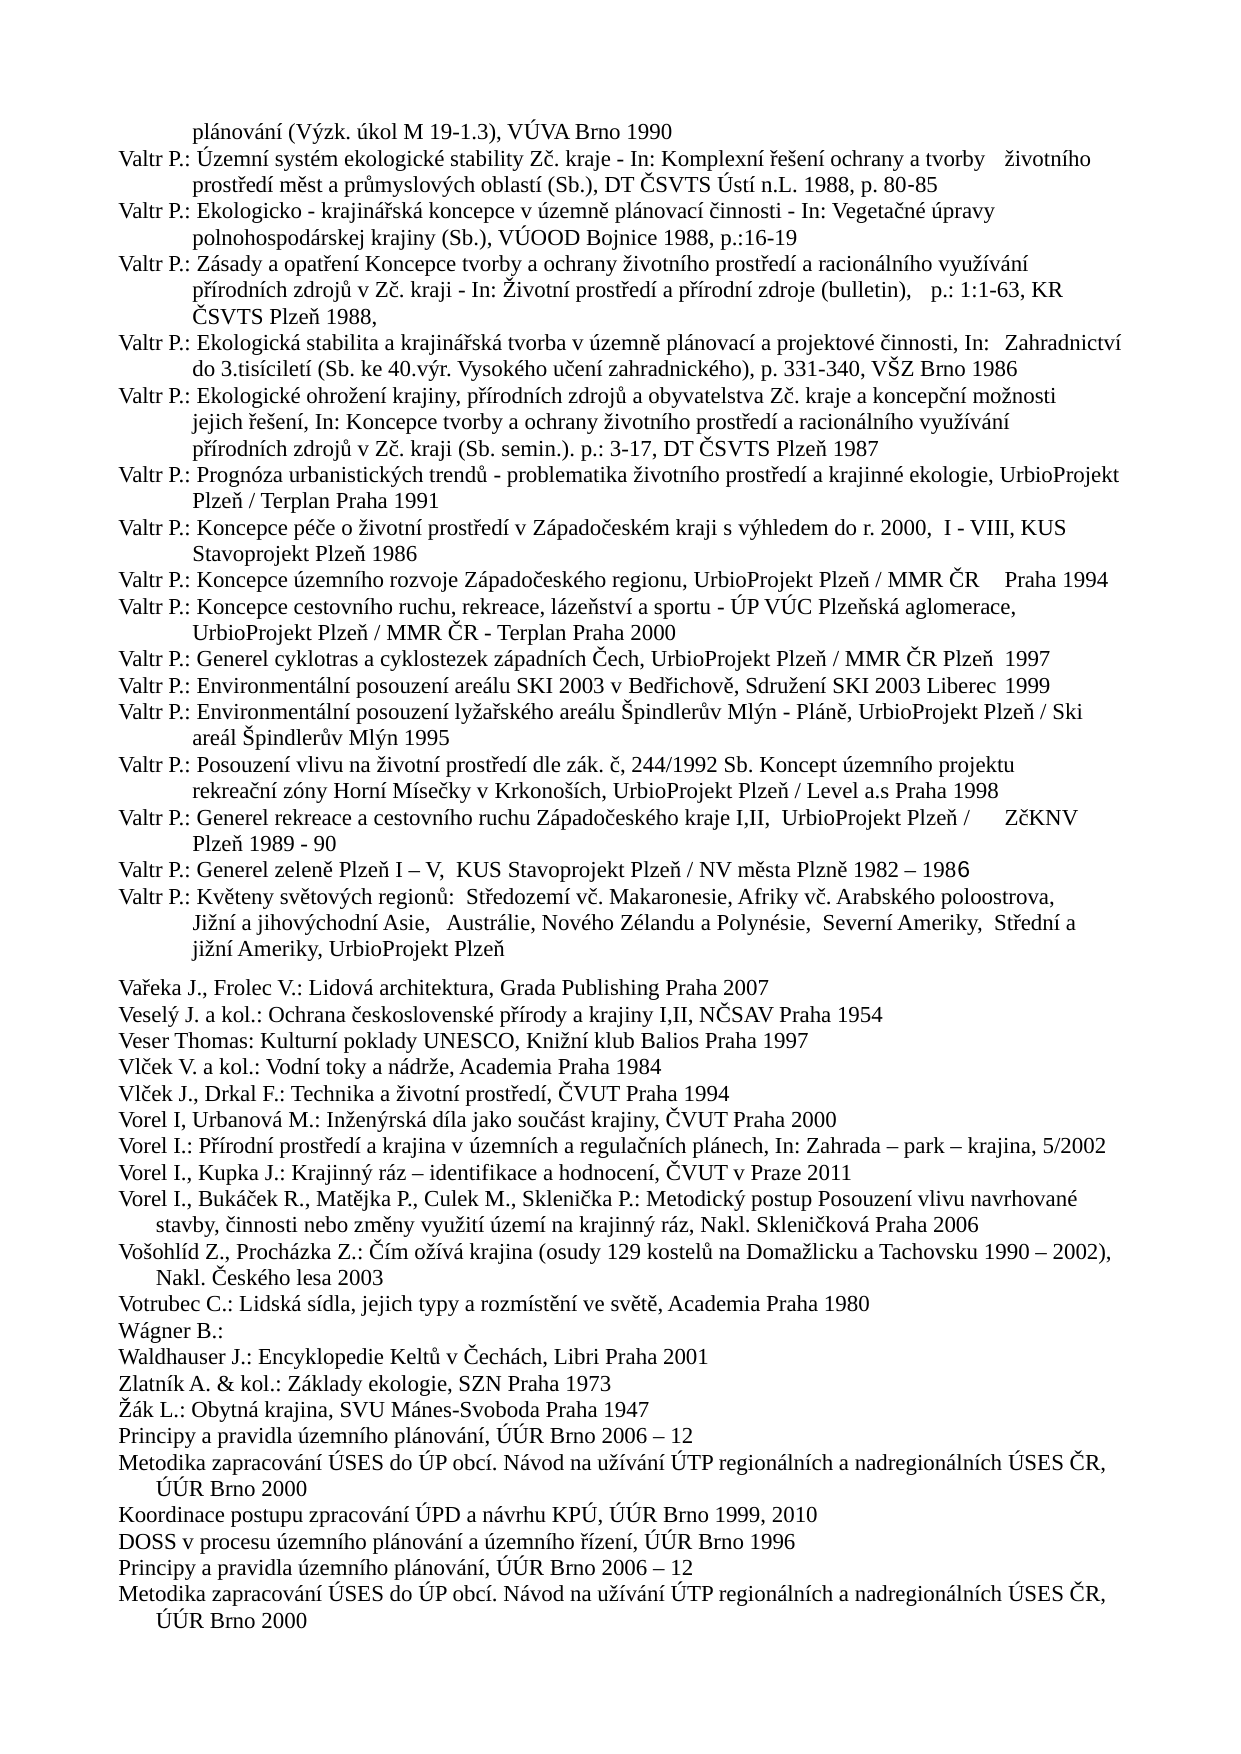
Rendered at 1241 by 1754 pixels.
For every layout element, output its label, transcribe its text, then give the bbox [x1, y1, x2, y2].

list Principy a pravidla územního plánování, ÚÚR Brno 2006 – 12 [118, 1422, 1122, 1449]
list Vorel I., Bukáček R., Matějka P., Culek M., Sklenička P.: Metodický postup Posouzení vlivu navrhované stavby, činnosti nebo změny využití území na krajinný ráz, Nakl. Skleničková Praha 2006 [118, 1185, 1122, 1238]
list Vařeka J., Frolec V.: Lidová architektura, Grada Publishing Praha 2007 [118, 974, 1122, 1001]
list DOSS v procesu územního plánování a územního řízení, ÚÚR Brno 1996 [118, 1528, 1122, 1554]
list Valtr P.: Koncepce územního rozvoje Západočeského regionu, UrbioProjekt Plzeň / MMR ČR Praha 1994 [118, 566, 1122, 593]
list Valtr P.: Generel rekreace a cestovního ruchu Západočeského kraje I,II, UrbioProjekt Plzeň / ZčKNV Plzeň 1989 - 90 [118, 803, 1122, 856]
list Veselý J. a kol.: Ochrana československé přírody a krajiny I,II, NČSAV Praha 1954 [118, 1001, 1122, 1027]
list Vorel I., Kupka J.: Krajinný ráz – identifikace a hodnocení, ČVUT v Praze 2011 [118, 1159, 1122, 1185]
list Valtr P.: Generel zeleně Plzeň I – V, KUS Stavoprojekt Plzeň / NV města Plzně 1982 – 1986 [118, 856, 1122, 883]
list Principy a pravidla územního plánování, ÚÚR Brno 2006 – 12 [118, 1554, 1122, 1580]
list Metodika zapracování ÚSES do ÚP obcí. Návod na užívání ÚTP regionálních a nadregionálních ÚSES ČR, ÚÚR Brno 2000 [118, 1580, 1122, 1633]
list Vlček V. a kol.: Vodní toky a nádrže, Academia Praha 1984 [118, 1053, 1122, 1080]
list Vorel I, Urbanová M.: Inženýrská díla jako součást krajiny, ČVUT Praha 2000 [118, 1106, 1122, 1132]
list Valtr P.: Koncepce péče o životní prostředí v Západočeském kraji s výhledem do r. 2000, I - VIII, KUS Stavoprojekt Plzeň 1986 [118, 514, 1122, 566]
list Valtr P.: Územní systém ekologické stability Zč. kraje - In: Komplexní řešení ochrany a tvorby životního prostředí měst a průmyslových oblastí (Sb.), DT ČSVTS Ústí n.L. 1988, p. 80-85 [118, 144, 1122, 197]
list Vlček J., Drkal F.: Technika a životní prostředí, ČVUT Praha 1994 [118, 1080, 1122, 1106]
list Valtr P.: Ekologická stabilita a krajinářská tvorba v územně plánovací a projektové činnosti, In: Zahradnictví do 3.tisíciletí (Sb. ke 40.výr. Vysokého učení zahradnického), p. 331-340, VŠZ Brno 1986 [118, 329, 1122, 382]
list Veser Thomas: Kulturní poklady UNESCO, Knižní klub Balios Praha 1997 [118, 1027, 1122, 1053]
list Wágner B.: [118, 1317, 1122, 1343]
list Valtr P.: Ekologicko - krajinářská koncepce v územně plánovací činnosti - In: Vegetačné úpravy polnohospodárskej krajiny (Sb.), VÚOOD Bojnice 1988, p.:16-19 [118, 197, 1122, 250]
list Waldhauser J.: Encyklopedie Keltů v Čechách, Libri Praha 2001 [118, 1343, 1122, 1369]
list Valtr P.: Koncepce cestovního ruchu, rekreace, lázeňství a sportu - ÚP VÚC Plzeňská aglomerace, UrbioProjekt Plzeň / MMR ČR - Terplan Praha 2000 [118, 593, 1122, 645]
list Zlatník A. & kol.: Základy ekologie, SZN Praha 1973 [118, 1369, 1122, 1396]
list Valtr P.: Environmentální posouzení lyžařského areálu Špindlerův Mlýn - Pláně, UrbioProjekt Plzeň / Ski areál Špindlerův Mlýn 1995 [118, 698, 1122, 751]
list Valtr P.: Ekologické ohrožení krajiny, přírodních zdrojů a obyvatelstva Zč. kraje a koncepční možnosti jejich řešení, In: Koncepce tvorby a ochrany životního prostředí a racionálního využívání přírodních zdrojů v Zč. kraji (Sb. semin.). p.: 3-17, DT ČSVTS Plzeň 1987 [118, 382, 1122, 461]
list Valtr P.: Květeny světových regionů: Středozemí vč. Makaronesie, Afriky vč. Arabského poloostrova, [118, 883, 1122, 909]
list Valtr P.: Zásady a opatření Koncepce tvorby a ochrany životního prostředí a racionálního využívání přírodních zdrojů v Zč. kraji - In: Životní prostředí a přírodní zdroje (bulletin), p.: 1:1-63, KR ČSVTS Plzeň 1988, [118, 250, 1122, 329]
list Jižní a jihovýchodní Asie, Austrálie, Nového Zélandu a Polynésie, Severní Ameriky, Střední a jižní Ameriky, UrbioProjekt Plzeň [118, 909, 1122, 962]
list Valtr P.: Generel cyklotras a cyklostezek západních Čech, UrbioProjekt Plzeň / MMR ČR Plzeň 1997 [118, 645, 1122, 672]
list Metodika zapracování ÚSES do ÚP obcí. Návod na užívání ÚTP regionálních a nadregionálních ÚSES ČR, ÚÚR Brno 2000 [118, 1449, 1122, 1501]
list Koordinace postupu zpracování ÚPD a návrhu KPÚ, ÚÚR Brno 1999, 2010 [118, 1501, 1122, 1528]
list Vorel I.: Přírodní prostředí a krajina v územních a regulačních plánech, In: Zahrada – park – krajina, 5/2002 [118, 1132, 1122, 1159]
list Valtr P.: Prognóza urbanistických trendů - problematika životního prostředí a krajinné ekologie, UrbioProjekt Plzeň / Terplan Praha 1991 [118, 461, 1122, 514]
list Votrubec C.: Lidská sídla, jejich typy a rozmístění ve světě, Academia Praha 1980 [118, 1291, 1122, 1317]
list Valtr P.: Environmentální posouzení areálu SKI 2003 v Bedřichově, Sdružení SKI 2003 Liberec 1999 [118, 672, 1122, 698]
list Vošohlíd Z., Procházka Z.: Čím ožívá krajina (osudy 129 kostelů na Domažlicku a Tachovsku 1990 – 2002), Nakl. Českého lesa 2003 [118, 1238, 1122, 1291]
list plánování (Výzk. úkol M 19-1.3), VÚVA Brno 1990 [118, 118, 1122, 144]
list Žák L.: Obytná krajina, SVU Mánes-Svoboda Praha 1947 [118, 1396, 1122, 1422]
list Valtr P.: Posouzení vlivu na životní prostředí dle zák. č, 244/1992 Sb. Koncept územního projektu rekreační zóny Horní Mísečky v Krkonoších, UrbioProjekt Plzeň / Level a.s Praha 1998 [118, 751, 1122, 803]
